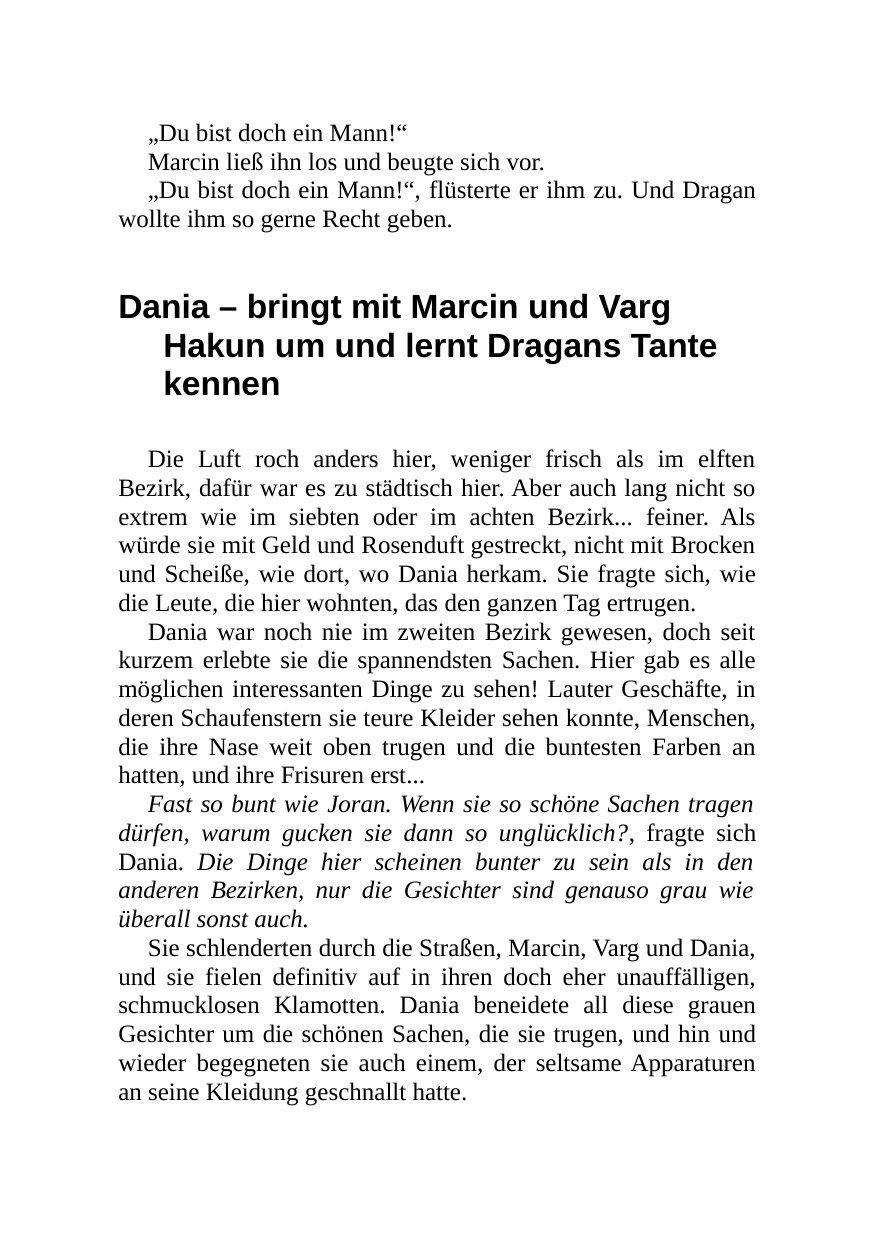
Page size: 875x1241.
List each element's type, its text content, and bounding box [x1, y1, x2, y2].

text „Du bist doch ein Mann!“, flüsterte er ihm zu. Und Dragan wollte ihm so gerne Recht geben. [118, 176, 756, 233]
subtitle Dania – bringt mit Marcin und Varg Hakun um und lernt Dragans Tante kennen [118, 287, 756, 403]
text Fast so bunt wie Joran. Wenn sie so schöne Sachen tragen dürfen, warum gucken sie dann so unglücklich?, fragte sich Dania. Die Dinge hier scheinen bunter zu sein als in den anderen Bezirken, nur die Gesichter sind genauso grau wie überall sonst auch. [118, 789, 756, 933]
text Die Luft roch anders hier, weniger frisch als im elften Bezirk, dafür war es zu städtisch hier. Aber auch lang nicht so extrem wie im siebten oder im achten Bezirk... feiner. Als würde sie mit Geld und Rosenduft gestreckt, nicht mit Brocken und Scheiße, wie dort, wo Dania herkam. Sie fragte sich, wie die Leute, die hier wohnten, das den ganzen Tag ertrugen. [118, 444, 756, 617]
text Marcin ließ ihn los und beugte sich vor. [118, 147, 756, 176]
text „Du bist doch ein Mann!“ [118, 118, 756, 147]
text Sie schlenderten durch die Straßen, Marcin, Varg und Dania, und sie fielen definitiv auf in ihren doch eher unauffälligen, schmucklosen Klamotten. Dania beneidete all diese grauen Gesichter um die schönen Sachen, die sie trugen, und hin und wieder begegneten sie auch einem, der seltsame Apparaturen an seine Kleidung geschnallt hatte. [118, 933, 756, 1105]
text Dania war noch nie im zweiten Bezirk gewesen, doch seit kurzem erlebte sie die spannendsten Sachen. Hier gab es alle möglichen interessanten Dinge zu sehen! Lauter Geschäfte, in deren Schaufenstern sie teure Kleider sehen konnte, Menschen, die ihre Nase weit oben trugen und die buntesten Farben an hatten, und ihre Frisuren erst... [118, 617, 756, 789]
